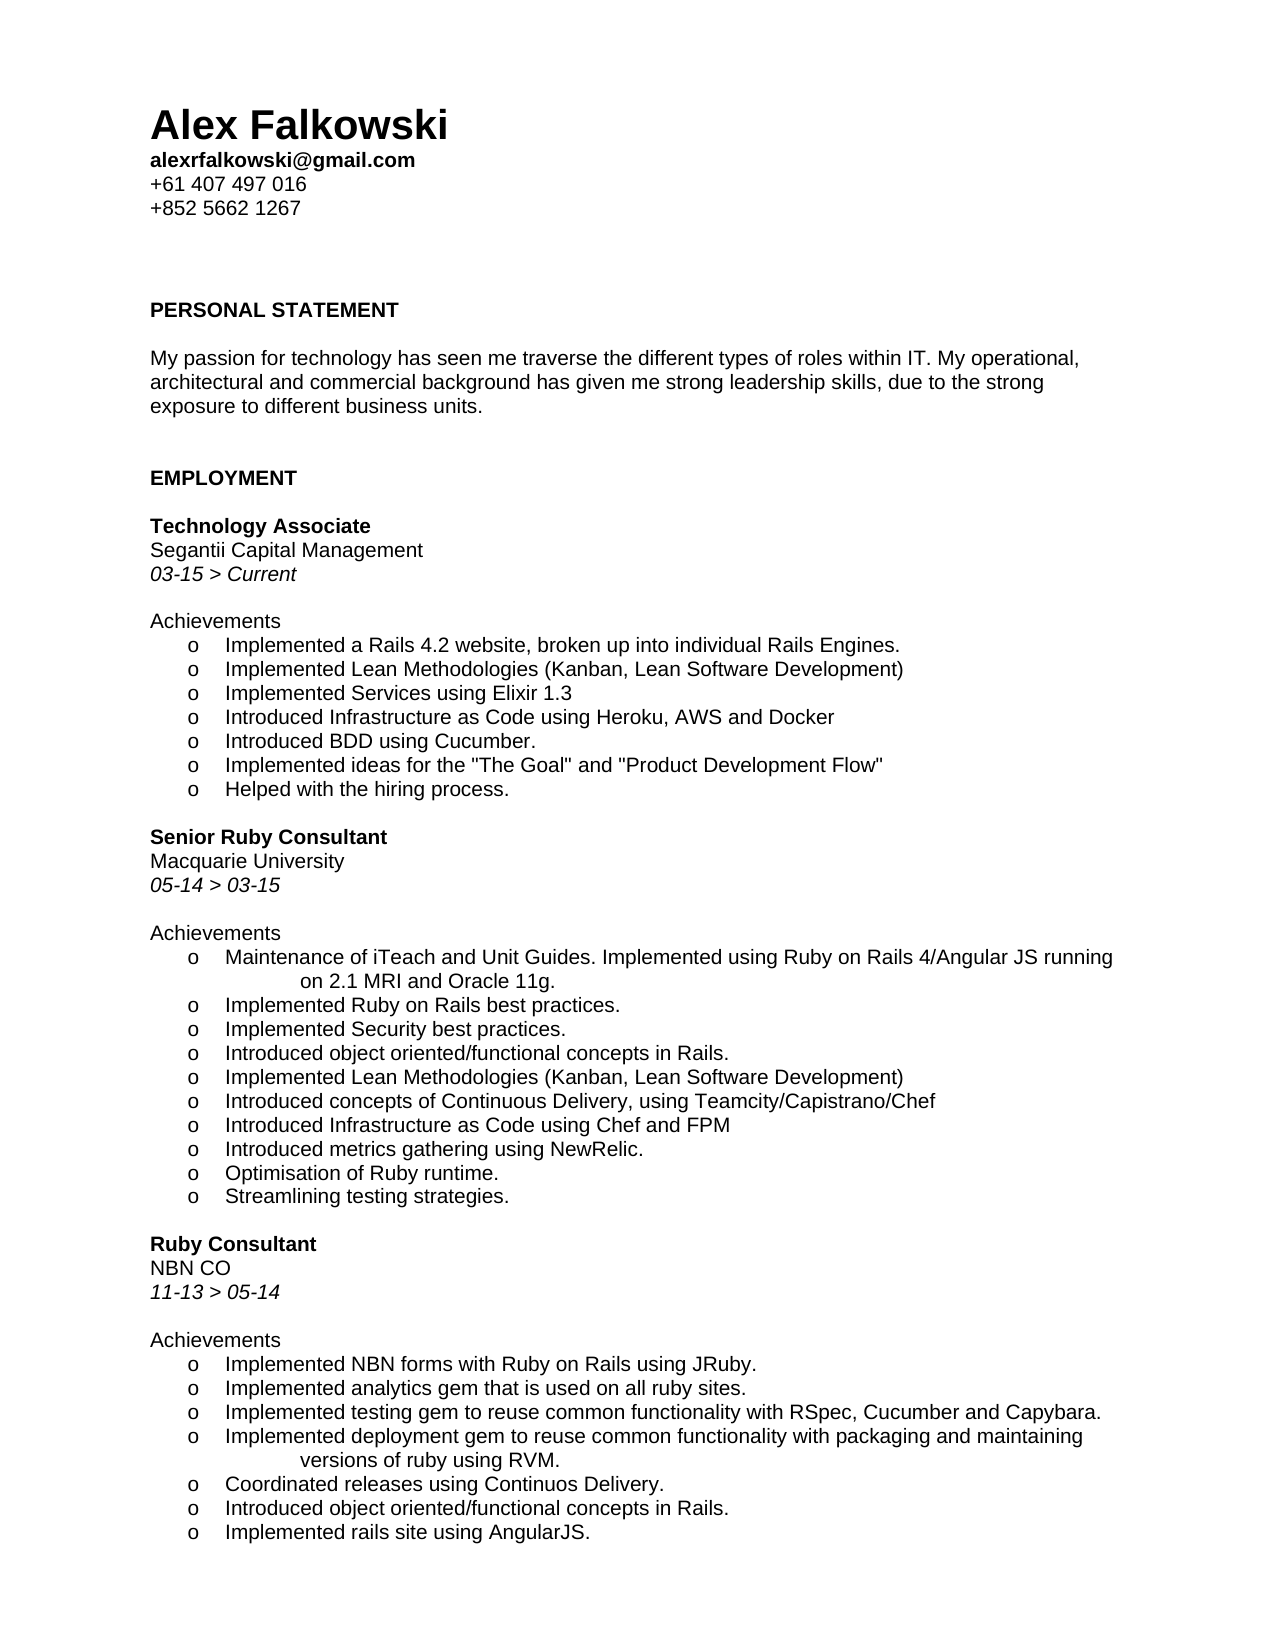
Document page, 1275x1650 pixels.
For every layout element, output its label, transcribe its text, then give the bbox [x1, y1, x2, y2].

text EMPLOYMENT [150, 466, 1125, 489]
list Implemented Lean Methodologies (Kanban, Lean Software Development) [187, 657, 1125, 681]
list Introduced concepts of Continuous Delivery, using Teamcity/Capistrano/Chef [187, 1088, 1125, 1112]
list Implemented Services using Elixir 1.3 [187, 681, 1125, 705]
text Senior Ruby Consultant [150, 825, 1125, 849]
list Introduced BDD using Cucumber. [187, 729, 1125, 753]
list Implemented NBN forms with Ruby on Rails using JRuby. [187, 1352, 1125, 1376]
list Introduced metrics gathering using NewRelic. [187, 1136, 1125, 1160]
text Macquarie University [150, 849, 1125, 873]
list Introduced Infrastructure as Code using Chef and FPM [187, 1112, 1125, 1136]
list Implemented rails site using AngularJS. [187, 1520, 1125, 1544]
list Implemented a Rails 4.2 website, broken up into individual Rails Engines. [187, 633, 1125, 657]
text Technology Associate [150, 513, 1125, 537]
text My passion for technology has seen me traverse the different types of roles within IT. My operational, architectural and commercial background has given me strong leadership skills, due to the strong exposure to different business units. [150, 346, 1125, 418]
list Implemented deployment gem to reuse common functionality with packaging and maintaining versions of ruby using RVM. [187, 1424, 1125, 1472]
text Achievements [150, 921, 1125, 945]
list Introduced Infrastructure as Code using Heroku, AWS and Docker [187, 705, 1125, 729]
text Achievements [150, 609, 1125, 633]
list Introduced object oriented/functional concepts in Rails. [187, 1496, 1125, 1520]
list Helped with the hiring process. [187, 777, 1125, 801]
text Achievements [150, 1328, 1125, 1352]
list Implemented Lean Methodologies (Kanban, Lean Software Development) [187, 1064, 1125, 1088]
list Implemented Security best practices. [187, 1017, 1125, 1041]
list Implemented Ruby on Rails best practices. [187, 993, 1125, 1017]
text Segantii Capital Management [150, 537, 1125, 561]
list Streamlining testing strategies. [187, 1184, 1125, 1208]
list Optimisation of Ruby runtime. [187, 1160, 1125, 1184]
text NBN CO [150, 1256, 1125, 1280]
list Maintenance of iTeach and Unit Guides. Implemented using Ruby on Rails 4/Angular JS running on 2.1 MRI and Oracle 11g. [187, 945, 1125, 993]
text 11-13 > 05-14 [150, 1280, 1125, 1304]
text Ruby Consultant [150, 1232, 1125, 1256]
text Alex Falkowski alexrfalkowski@gmail.com +61 407 497 016 +852 5662 1267 [150, 100, 1125, 220]
list Implemented ideas for the "The Goal"​ and "Product Development Flow" [187, 753, 1125, 777]
list Implemented analytics gem that is used on all ruby sites. [187, 1376, 1125, 1400]
list Coordinated releases using Continuos Delivery. [187, 1472, 1125, 1496]
list Introduced object oriented/functional concepts in Rails. [187, 1041, 1125, 1064]
text PERSONAL STATEMENT [150, 298, 1125, 322]
list Implemented testing gem to reuse common functionality with RSpec, Cucumber and Capybara. [187, 1400, 1125, 1424]
text 03-15 > Current [150, 561, 1125, 585]
text 05-14 > 03-15 [150, 873, 1125, 897]
